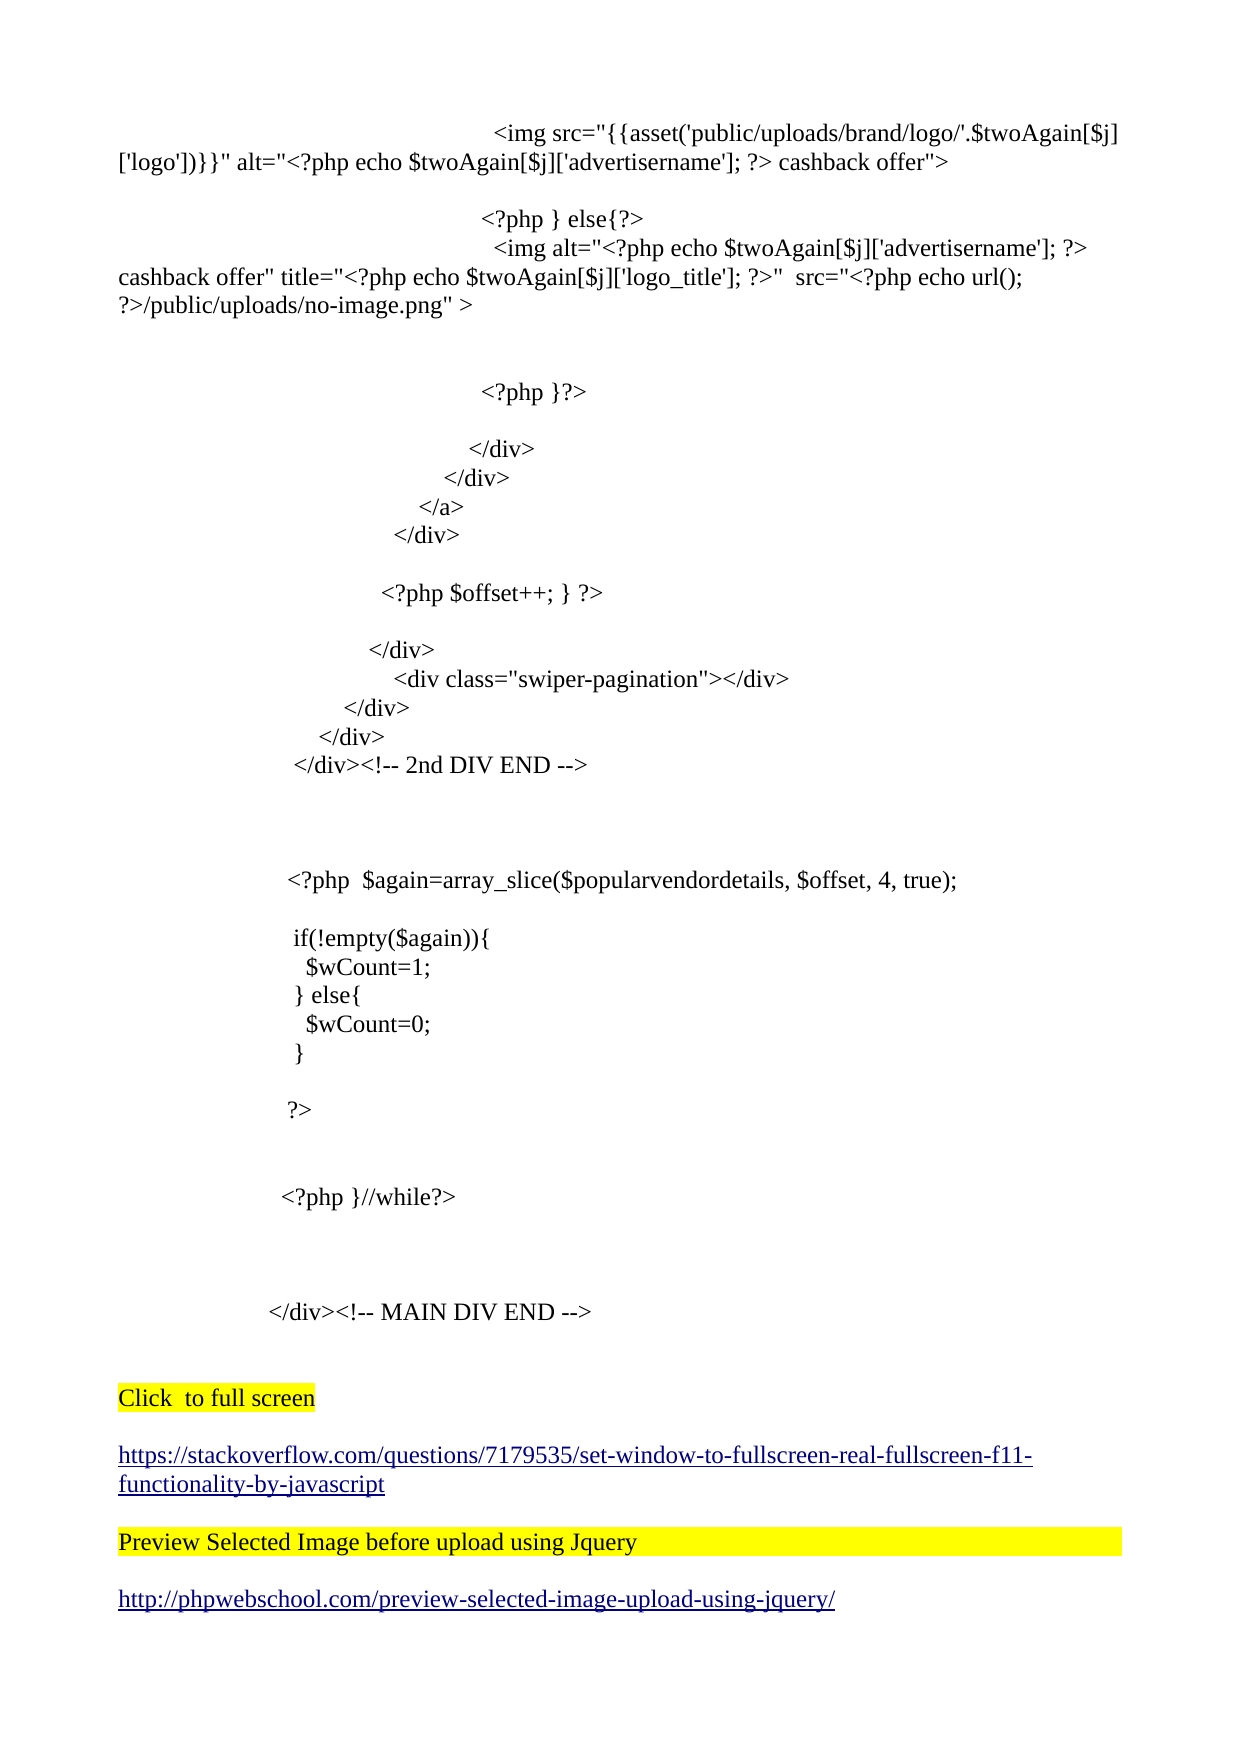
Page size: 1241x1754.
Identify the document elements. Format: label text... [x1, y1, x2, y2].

text </div><!-- 2nd DIV END --> [118, 751, 1122, 779]
text <div class="swiper-pagination"></div> [118, 664, 1122, 693]
text <?php }//while?> [118, 1182, 1122, 1211]
text </div> [118, 521, 1122, 549]
text $wCount=0; [118, 1009, 1122, 1038]
text <?php }?> [118, 377, 1122, 406]
text } [118, 1038, 1122, 1067]
text </div> [118, 434, 1122, 463]
text </div> [118, 722, 1122, 751]
text } else{ [118, 981, 1122, 1009]
text <img alt="<?php echo $twoAgain[$j]['advertisername']; ?> cashback offer" title="<?php echo $twoAgain[$j]['logo_title']; ?>" src="<?php echo url(); ?>/public/uploads/no-image.png" > [118, 233, 1122, 319]
text <?php $offset++; } ?> [118, 578, 1122, 607]
text </div> [118, 463, 1122, 492]
text <?php $again=array_slice($popularvendordetails, $offset, 4, true); [118, 866, 1122, 894]
text </div><!-- MAIN DIV END --> [118, 1297, 1122, 1326]
text https://stackoverflow.com/questions/7179535/set-window-to-fullscreen-real-fullscreen-f11-functionality-by-javascript [118, 1441, 1122, 1498]
text </div> [118, 693, 1122, 722]
text Click to full screen [118, 1383, 1122, 1412]
text if(!empty($again)){ [118, 923, 1122, 952]
text http://phpwebschool.com/preview-selected-image-upload-using-jquery/ [118, 1584, 1122, 1613]
text <img src="{{asset('public/uploads/brand/logo/'.$twoAgain[$j]['logo'])}}" alt="<?php echo $twoAgain[$j]['advertisername']; ?> cashback offer"> [118, 118, 1122, 176]
text <?php } else{?> [118, 204, 1122, 233]
text </div> [118, 636, 1122, 664]
text Preview Selected Image before upload using Jquery [118, 1527, 1122, 1556]
text $wCount=1; [118, 952, 1122, 981]
text ?> [118, 1096, 1122, 1124]
text </a> [118, 492, 1122, 521]
